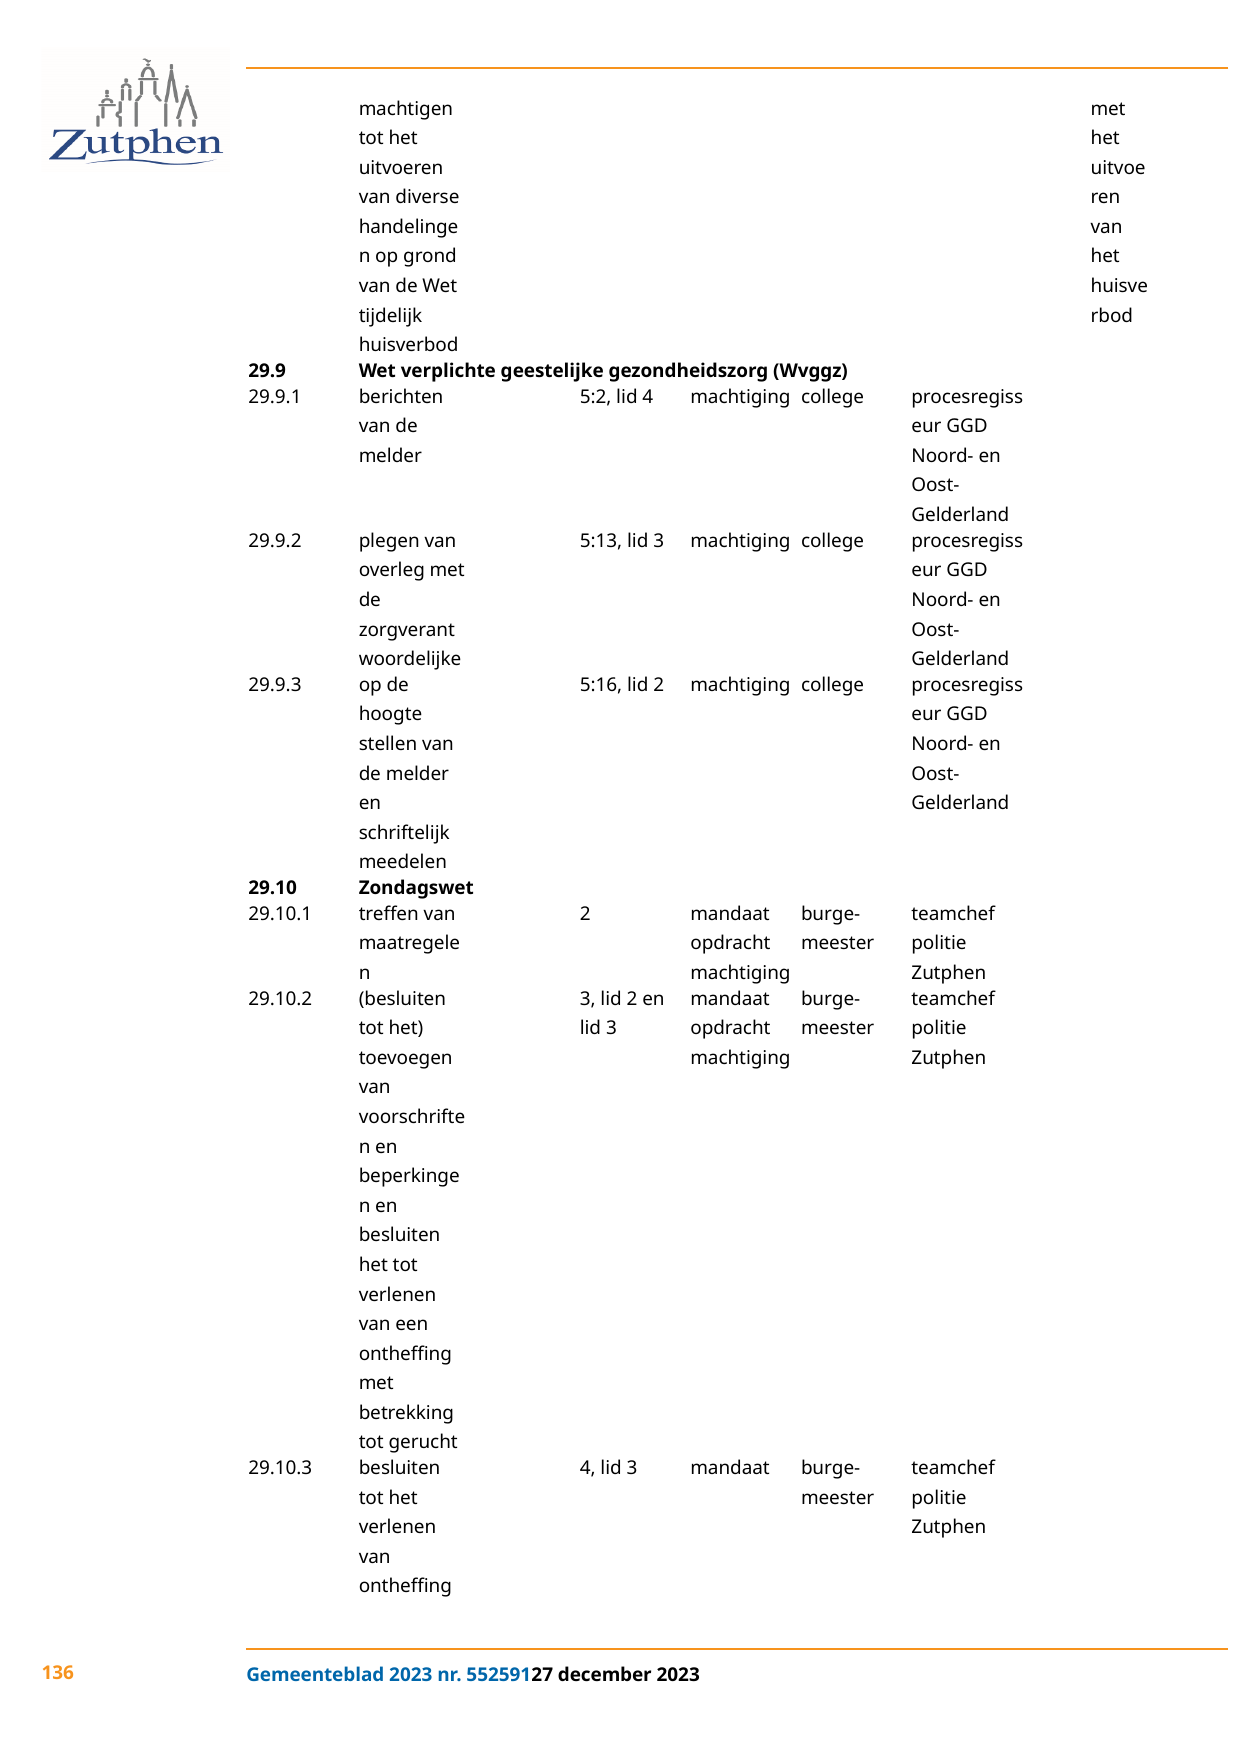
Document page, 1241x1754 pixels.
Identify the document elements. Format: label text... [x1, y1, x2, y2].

table_cell burge-meester [801, 900, 911, 985]
table_cell [469, 671, 579, 874]
table_cell Zondagswet [359, 874, 1152, 900]
table_cell college [801, 527, 911, 671]
table_cell [1031, 1454, 1152, 1598]
table_cell [248, 95, 358, 357]
table_cell 5:16, lid 2 [580, 671, 690, 874]
table_cell mandaat opdracht machtiging [690, 985, 801, 1454]
table_cell [580, 95, 690, 357]
table_cell [469, 527, 579, 671]
table_cell 29.9 [248, 357, 358, 383]
table_cell teamchef politie Zutphen [911, 985, 1031, 1454]
table_cell 29.10 [248, 874, 358, 900]
table_cell 29.10.2 [248, 985, 358, 1454]
table_cell mandaat [690, 1454, 801, 1598]
table_cell mandaat opdracht machtiging [690, 900, 801, 985]
picture [41, 47, 231, 172]
table_cell machtiging [690, 671, 801, 874]
table_cell machtiging [690, 527, 801, 671]
table_cell besluiten tot het verlenen van ontheffing [359, 1454, 469, 1598]
table_cell 4, lid 3 [580, 1454, 690, 1598]
table_cell 5:2, lid 4 [580, 383, 690, 527]
table_cell 29.9.1 [248, 383, 358, 527]
table_cell 5:13, lid 3 [580, 527, 690, 671]
table_cell [1031, 985, 1152, 1454]
table_cell [469, 1454, 579, 1598]
table_cell [801, 95, 911, 357]
table_cell [469, 985, 579, 1454]
table_cell teamchef politie Zutphen [911, 1454, 1031, 1598]
table_cell 29.10.1 [248, 900, 358, 985]
table_cell 29.10.3 [248, 1454, 358, 1598]
table_cell 29.9.3 [248, 671, 358, 874]
table_cell 29.9.2 [248, 527, 358, 671]
table_cell procesregisseur GGD Noord- en Oost-Gelderland [911, 383, 1031, 527]
table_cell treffen van maatregelen [359, 900, 469, 985]
table_cell (besluiten tot het) toevoegen van voorschriften en beperkingen en besluiten het tot verlenen van een ontheffing met betrekking tot gerucht [359, 985, 469, 1454]
table_cell teamchef politie Zutphen [911, 900, 1031, 985]
table_cell met het uitvoeren van het huisverbod [1031, 95, 1152, 357]
table_cell [1031, 383, 1152, 527]
table_cell plegen van overleg met de zorgverantwoordelijke [359, 527, 469, 671]
table_cell [469, 900, 579, 985]
table_cell procesregisseur GGD Noord- en Oost-Gelderland [911, 671, 1031, 874]
table_cell berichten van de melder [359, 383, 469, 527]
table_cell procesregisseur GGD Noord- en Oost-Gelderland [911, 527, 1031, 671]
table_cell [1031, 527, 1152, 671]
table_cell machtigen tot het uitvoeren van diverse handelingen op grond van de Wet tijdelijk huisverbod [359, 95, 469, 357]
table_cell college [801, 383, 911, 527]
table_cell burge-meester [801, 985, 911, 1454]
table_cell [1031, 671, 1152, 874]
table_cell 3, lid 2 en lid 3 [580, 985, 690, 1454]
table_cell college [801, 671, 911, 874]
table_cell [690, 95, 801, 357]
table_cell op de hoogte stellen van de melder en schriftelijk meedelen [359, 671, 469, 874]
table_cell [469, 383, 579, 527]
table_cell 2 [580, 900, 690, 985]
table_cell burge-meester [801, 1454, 911, 1598]
table_cell machtiging [690, 383, 801, 527]
table_cell [911, 95, 1031, 357]
table_cell [1031, 900, 1152, 985]
table_cell [469, 95, 579, 357]
table_cell Wet verplichte geestelijke gezondheidszorg (Wvggz) [359, 357, 1152, 383]
